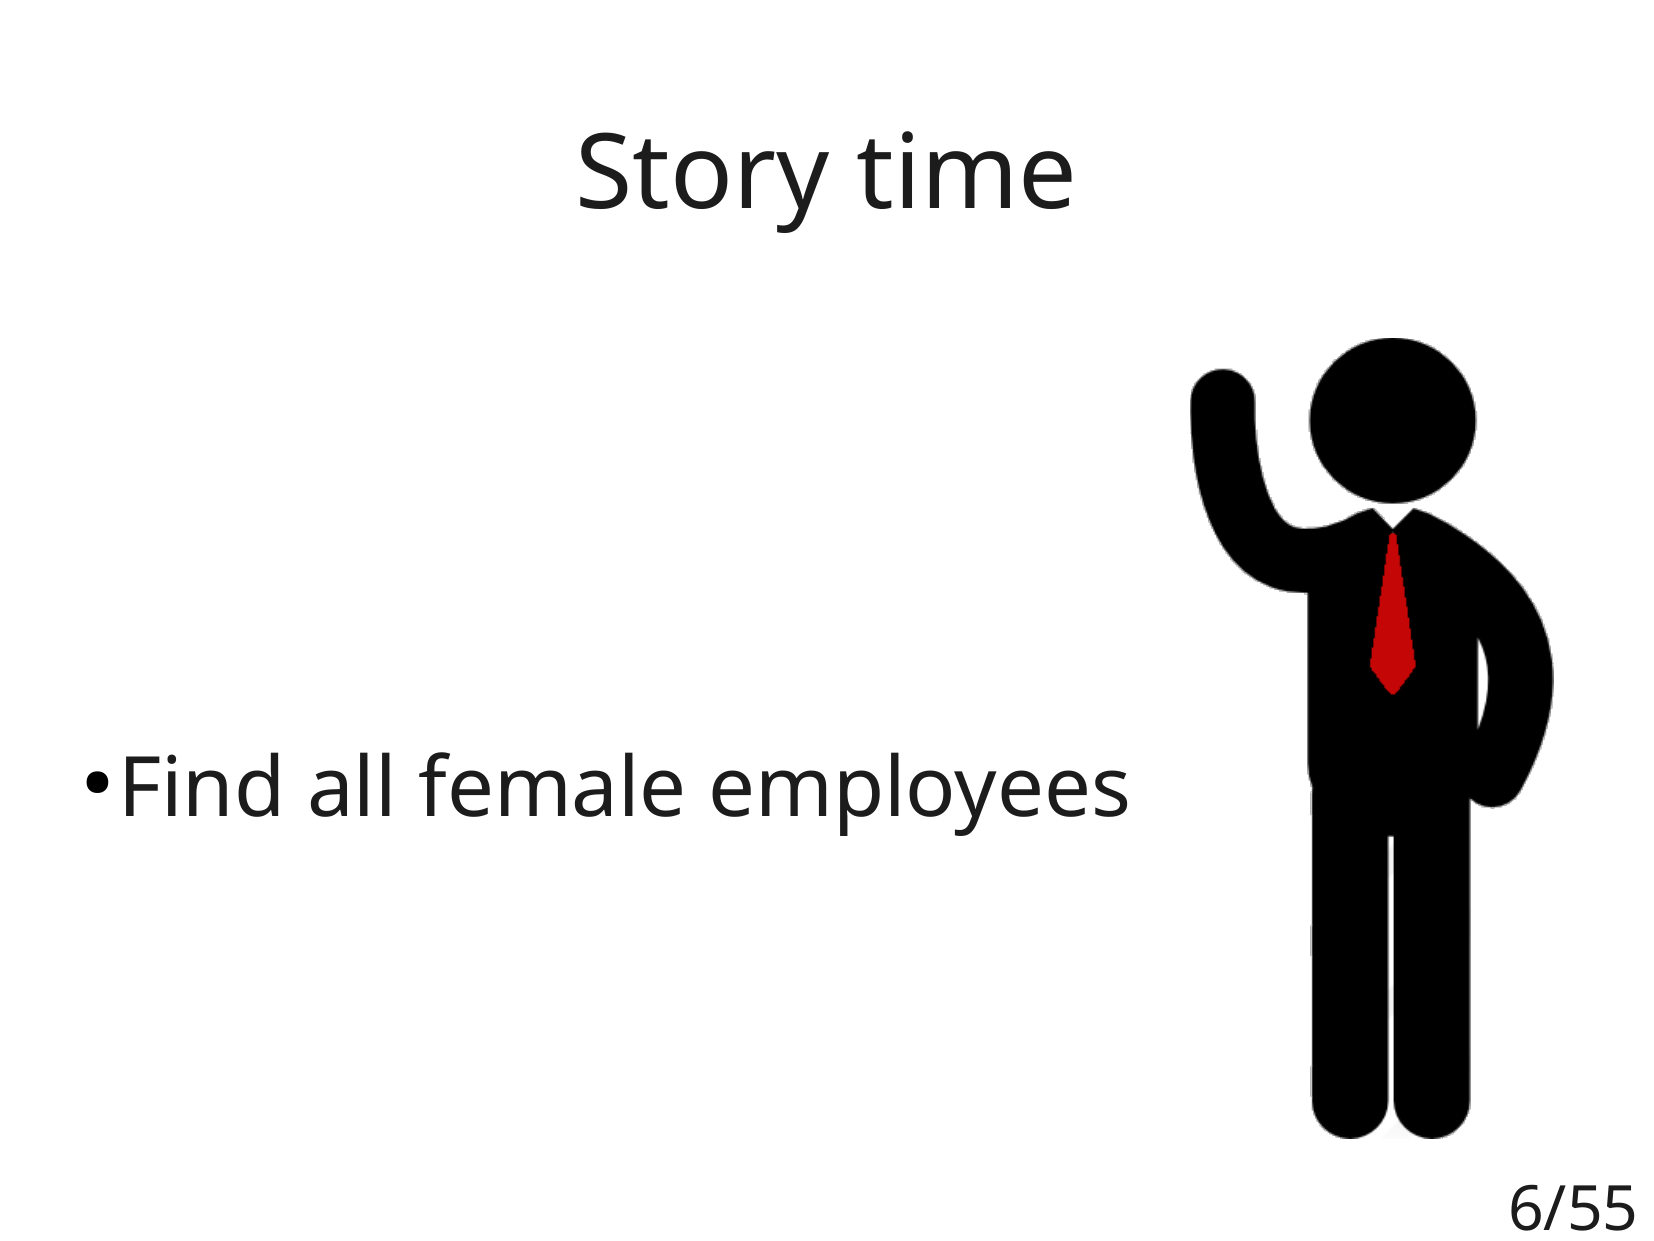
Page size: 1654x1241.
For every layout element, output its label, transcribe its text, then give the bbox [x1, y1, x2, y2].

picture [1190, 338, 1554, 1139]
text_box <numer>/55 [1071, 1155, 1654, 1241]
title Story time [82, 64, 1571, 272]
subtitle Find all female employees [82, 290, 1571, 1109]
